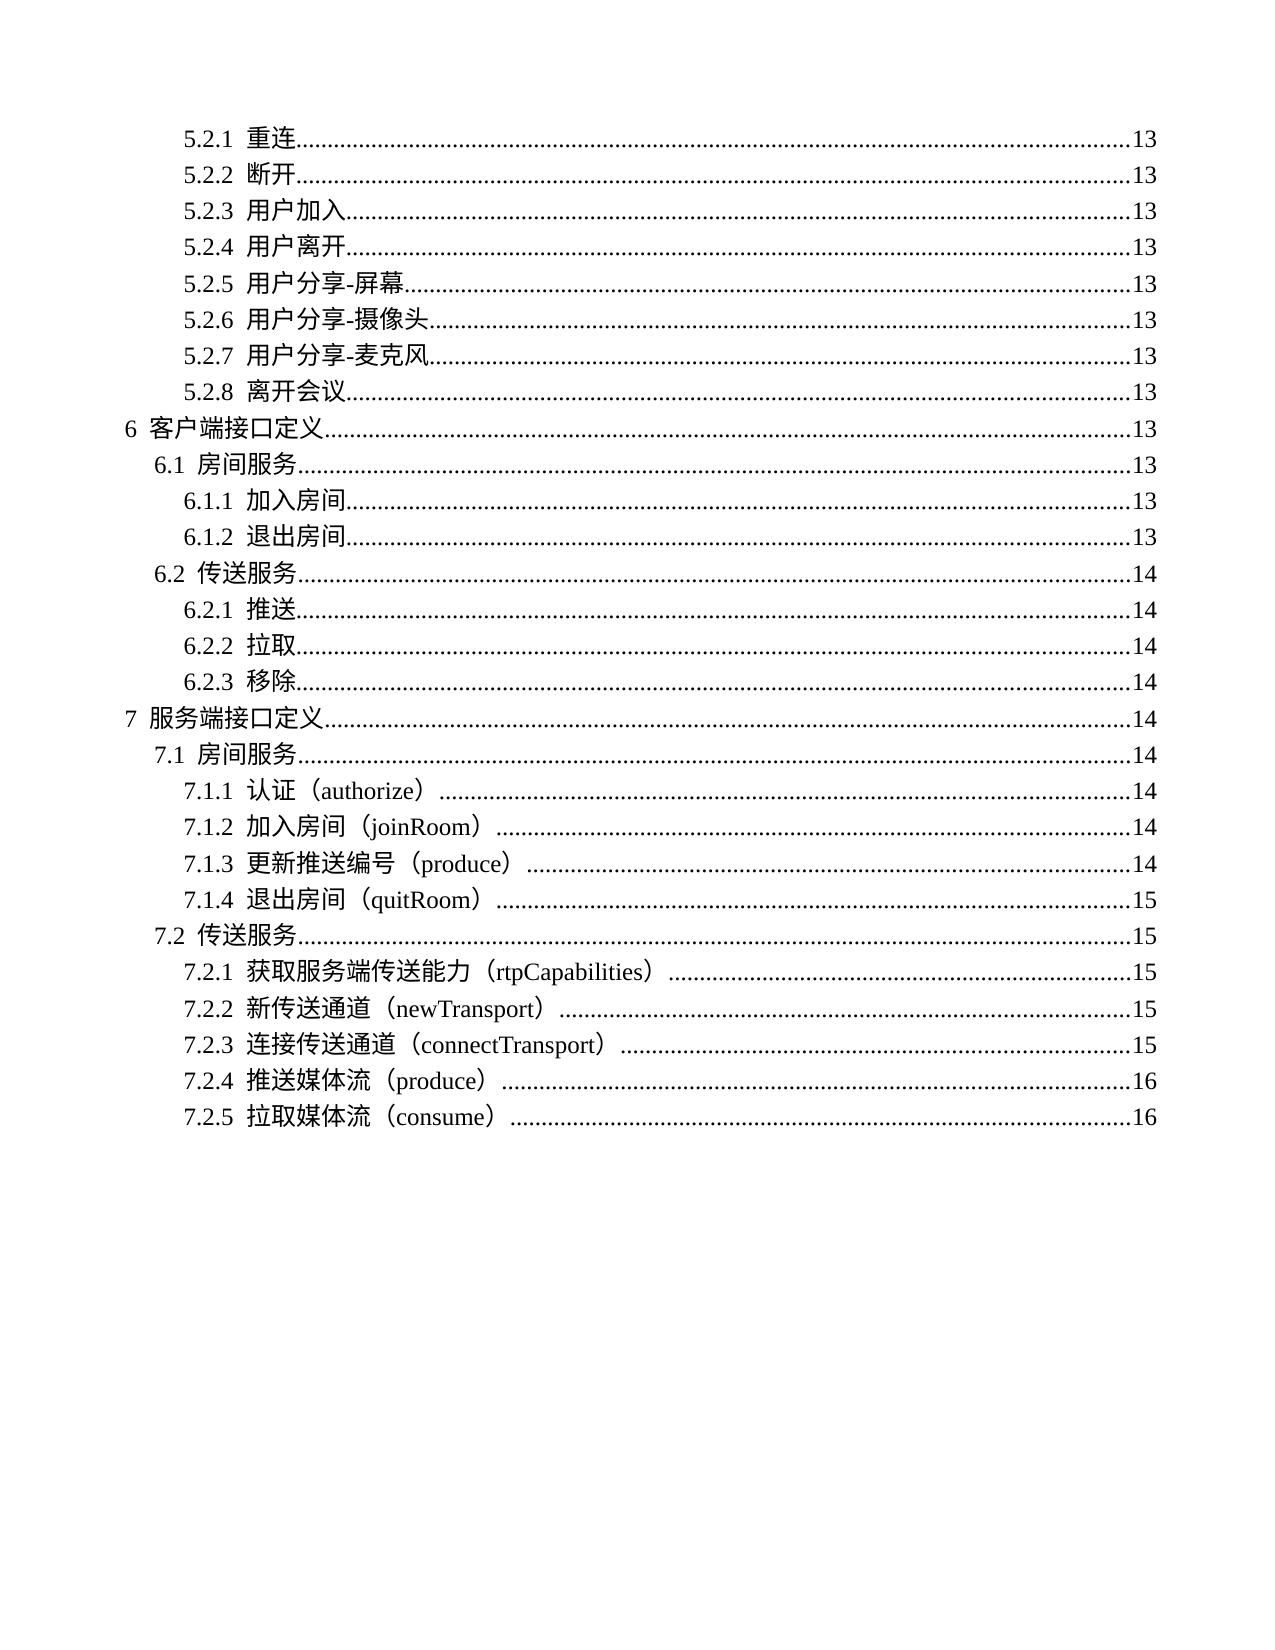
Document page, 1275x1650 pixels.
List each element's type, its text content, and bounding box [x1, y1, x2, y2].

text 7 服务端接口定义 14 [118, 698, 1157, 734]
text 7.1.1 认证（authorize） 14 [177, 771, 1157, 807]
text 7.1.2 加入房间（joinRoom） 14 [177, 807, 1157, 843]
text 5.2.1 重连 13 [177, 118, 1157, 154]
text 6.1.2 退出房间 13 [177, 517, 1157, 553]
text 7.2 传送服务 15 [148, 916, 1157, 952]
text 6.2 传送服务 14 [148, 553, 1157, 589]
text 6.2.1 推送 14 [177, 589, 1157, 626]
text 7.2.5 拉取媒体流（consume） 16 [177, 1097, 1157, 1133]
text 6.1.1 加入房间 13 [177, 481, 1157, 517]
text 6 客户端接口定义 13 [118, 408, 1157, 444]
text 6.2.2 拉取 14 [177, 626, 1157, 662]
text 7.1 房间服务 14 [148, 734, 1157, 771]
text 7.2.2 新传送通道（newTransport） 15 [177, 988, 1157, 1024]
text 5.2.2 断开 13 [177, 154, 1157, 191]
text 5.2.3 用户加入 13 [177, 191, 1157, 227]
text 7.2.1 获取服务端传送能力（rtpCapabilities） 15 [177, 952, 1157, 988]
text 7.2.4 推送媒体流（produce） 16 [177, 1061, 1157, 1097]
text 7.2.3 连接传送通道（connectTransport） 15 [177, 1024, 1157, 1061]
text 5.2.7 用户分享-麦克风 13 [177, 336, 1157, 372]
text 7.1.4 退出房间（quitRoom） 15 [177, 879, 1157, 916]
text 7.1.3 更新推送编号（produce） 14 [177, 843, 1157, 879]
text 5.2.4 用户离开 13 [177, 227, 1157, 263]
text 5.2.6 用户分享-摄像头 13 [177, 299, 1157, 336]
text 5.2.5 用户分享-屏幕 13 [177, 263, 1157, 299]
text 6.1 房间服务 13 [148, 444, 1157, 481]
text 5.2.8 离开会议 13 [177, 372, 1157, 408]
text 6.2.3 移除 14 [177, 662, 1157, 698]
